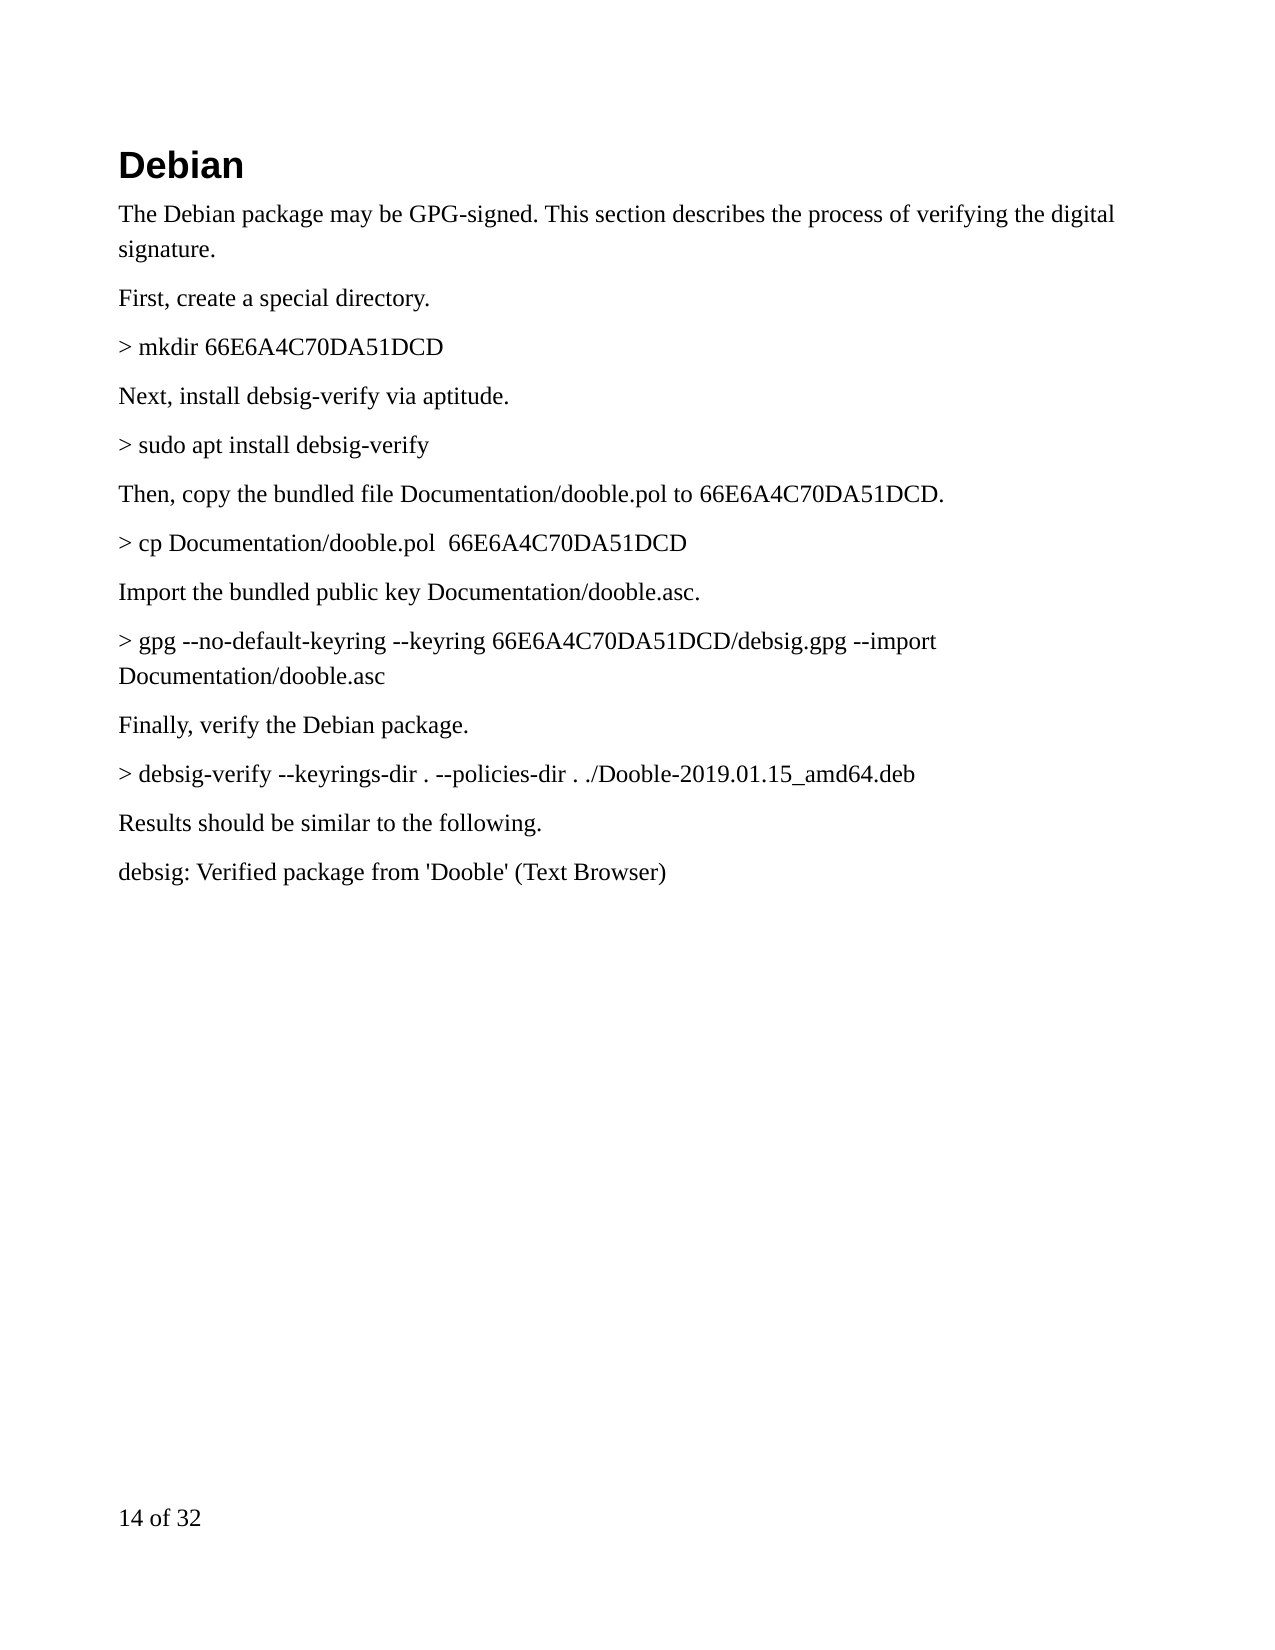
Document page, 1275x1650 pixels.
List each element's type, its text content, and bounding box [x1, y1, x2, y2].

text Import the bundled public key Documentation/dooble.asc. [118, 577, 1157, 606]
subtitle Debian [118, 143, 1157, 187]
text debsig: Verified package from 'Dooble' (Text Browser) [118, 857, 1157, 886]
text > sudo apt install debsig-verify [118, 430, 1157, 459]
text > debsig-verify --keyrings-dir . --policies-dir . ./Dooble-2019.01.15_amd64.deb [118, 759, 1157, 788]
text The Debian package may be GPG-signed. This section describes the process of verifying the digital signature. [118, 199, 1157, 262]
text Results should be similar to the following. [118, 808, 1157, 837]
text > cp Documentation/dooble.pol 66E6A4C70DA51DCD [118, 528, 1157, 557]
text > mkdir 66E6A4C70DA51DCD [118, 332, 1157, 361]
text Then, copy the bundled file Documentation/dooble.pol to 66E6A4C70DA51DCD. [118, 479, 1157, 508]
text Next, install debsig-verify via aptitude. [118, 381, 1157, 410]
text > gpg --no-default-keyring --keyring 66E6A4C70DA51DCD/debsig.gpg --import Documentation/dooble.asc [118, 626, 1157, 689]
text Finally, verify the Debian package. [118, 710, 1157, 738]
text First, create a special directory. [118, 283, 1157, 312]
